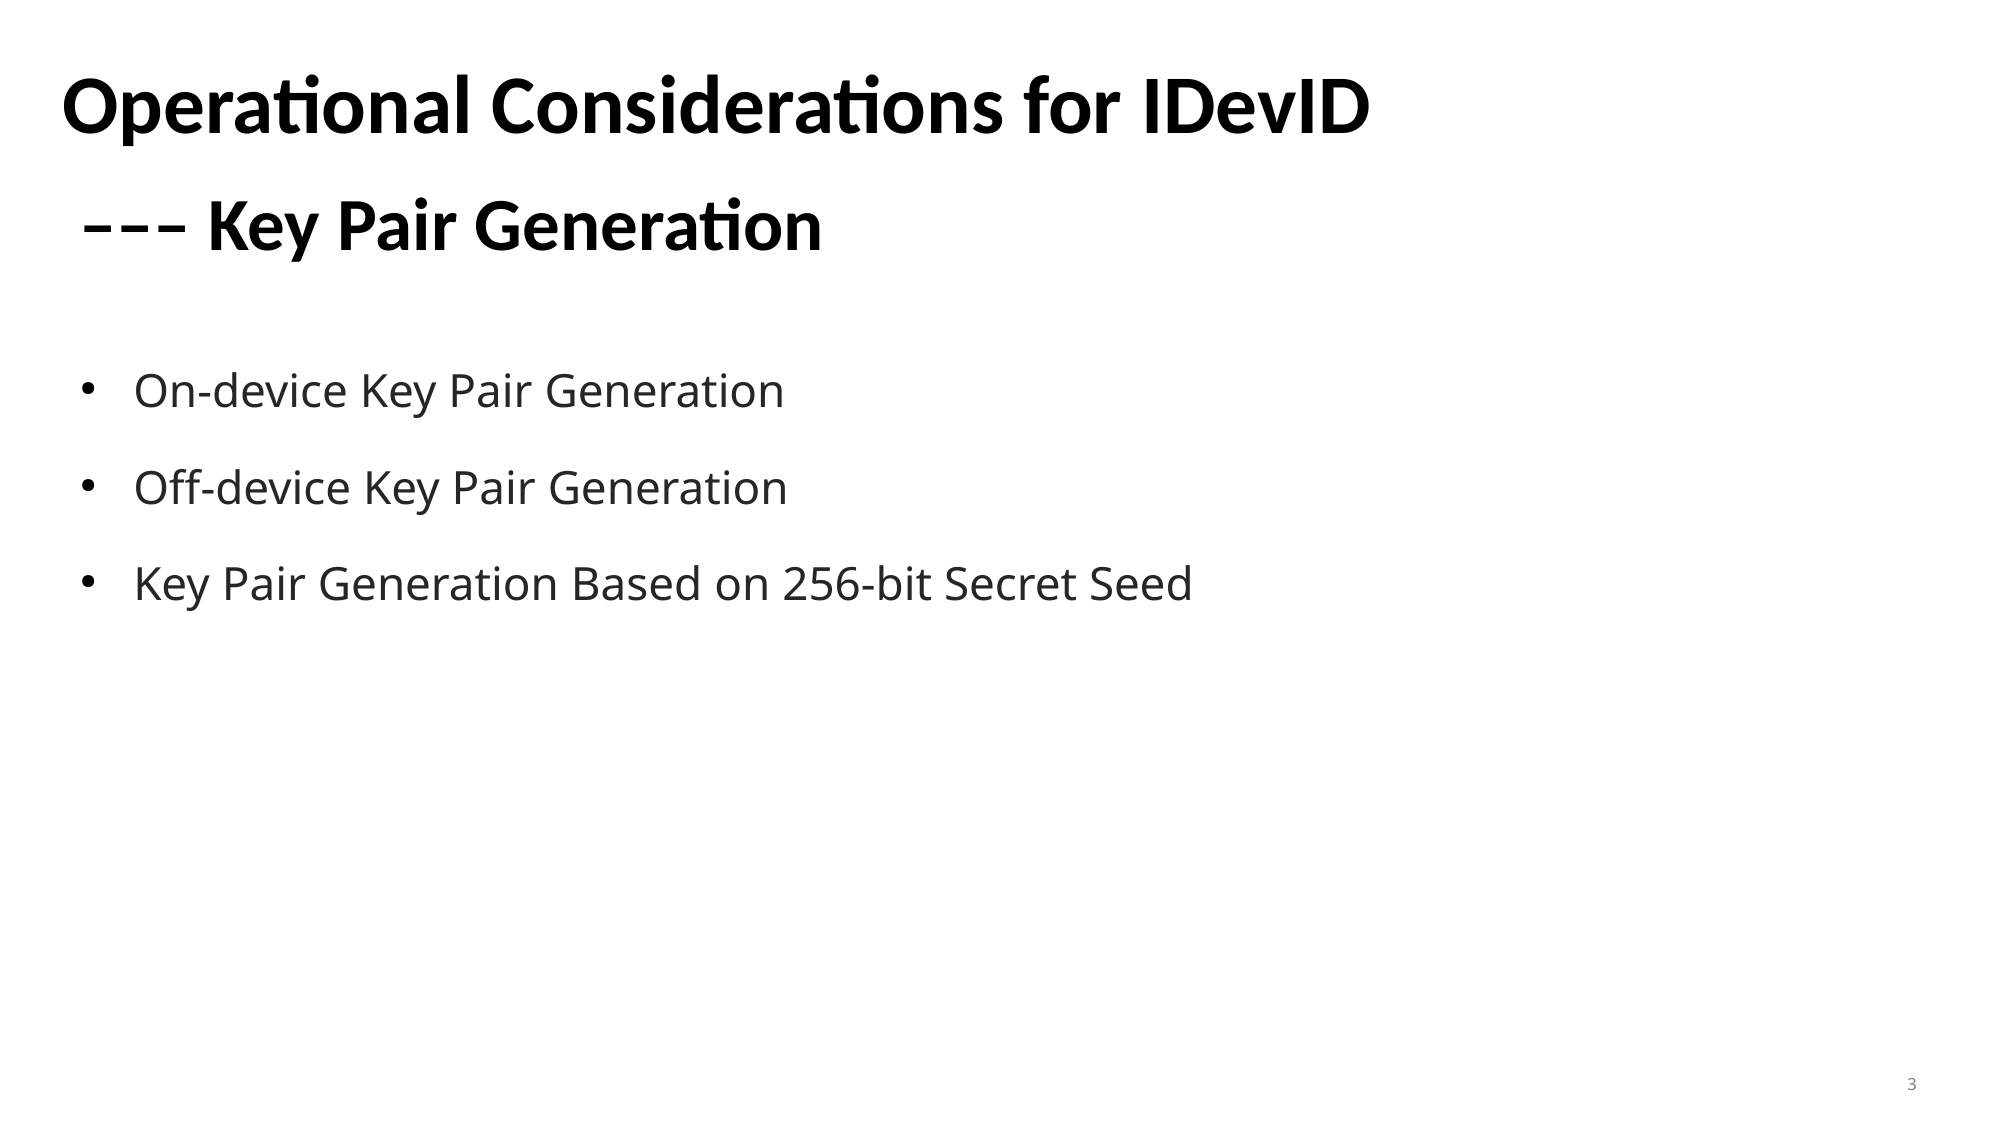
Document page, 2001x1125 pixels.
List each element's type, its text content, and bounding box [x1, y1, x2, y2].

title ––– Key Pair Generation [62, 180, 1835, 284]
list On-device Key Pair Generation Off-device Key Pair Generation Key Pair Generation Based on 256-bit Secret Seed [62, 354, 1938, 1060]
title Operational Considerations for IDevID [62, 37, 1938, 188]
